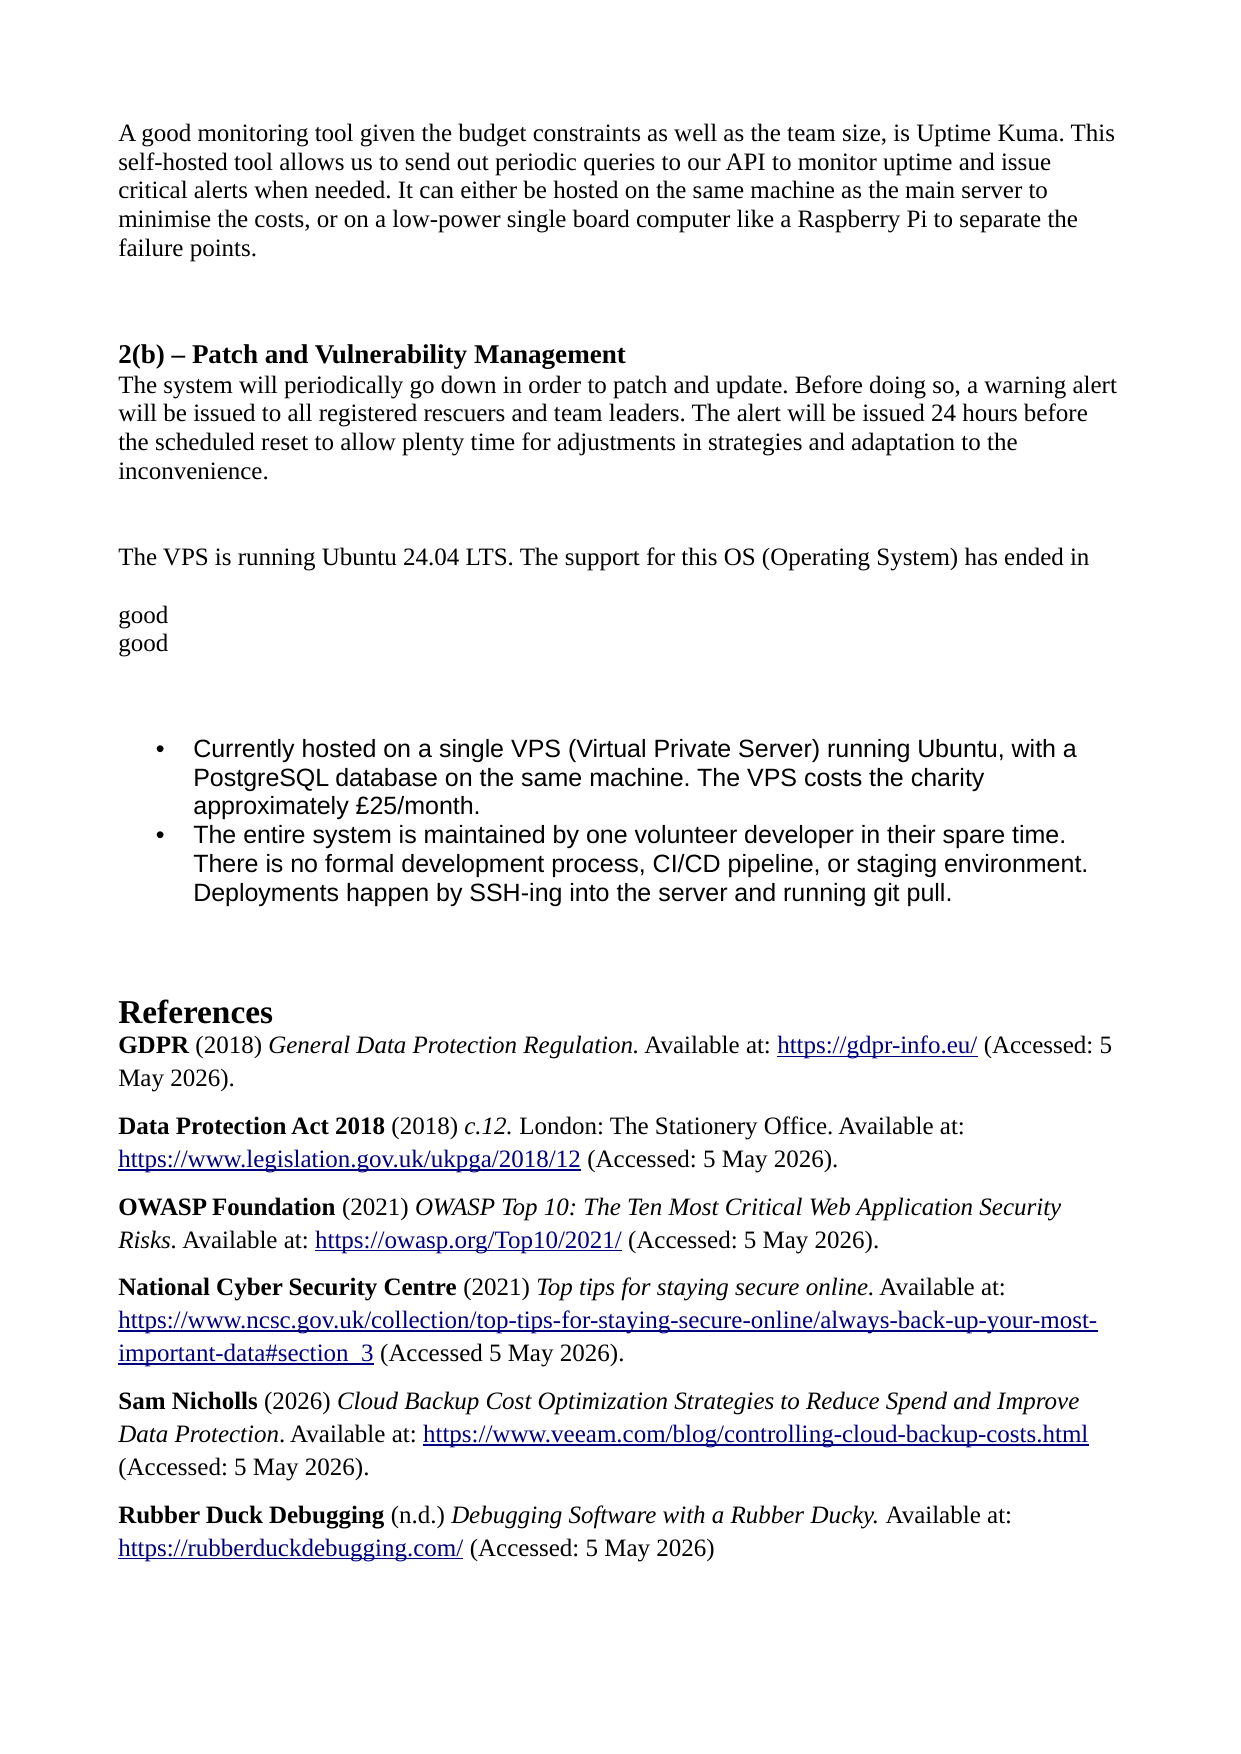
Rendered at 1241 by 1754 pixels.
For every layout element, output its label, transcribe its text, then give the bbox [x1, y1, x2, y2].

text The system will periodically go down in order to patch and update. Before doing so, a warning alert will be issued to all registered rescuers and team leaders. The alert will be issued 24 hours before the scheduled reset to allow plenty time for adjustments in strategies and adaptation to the inconvenience. [118, 370, 1122, 485]
text good [118, 600, 1122, 628]
text References [118, 992, 1122, 1031]
text Data Protection Act 2018 (2018) c.12. London: The Stationery Office. Available at: https://www.legislation.gov.uk/ukpga/2018/12 (Accessed: 5 May 2026). [118, 1111, 1122, 1173]
text Rubber Duck Debugging (n.d.) Debugging Software with a Rubber Ducky. Available at: https://rubberduckdebugging.com/ (Accessed: 5 May 2026) [118, 1500, 1122, 1561]
text A good monitoring tool given the budget constraints as well as the team size, is Uptime Kuma. This self-hosted tool allows us to send out periodic queries to our API to monitor uptime and issue critical alerts when needed. It can either be hosted on the same machine as the main server to minimise the costs, or on a low-power single board computer like a Raspberry Pi to separate the failure points. [118, 118, 1122, 262]
list Currently hosted on a single VPS (Virtual Private Server) running Ubuntu, with a PostgreSQL database on the same machine. The VPS costs the charity approximately £25/month. [156, 734, 1122, 820]
text National Cyber Security Centre (2021) Top tips for staying secure online. Available at: https://www.ncsc.gov.uk/collection/top-tips-for-staying-secure-online/always-back-up-your-most-important-data#section_3 (Accessed 5 May 2026). [118, 1272, 1122, 1367]
text Sam Nicholls (2026) Cloud Backup Cost Optimization Strategies to Reduce Spend and Improve Data Protection. Available at: https://www.veeam.com/blog/controlling-cloud-backup-costs.html (Accessed: 5 May 2026). [118, 1386, 1122, 1481]
text The VPS is running Ubuntu 24.04 LTS. The support for this OS (Operating System) has ended in [118, 542, 1122, 571]
text OWASP Foundation (2021) OWASP Top 10: The Ten Most Critical Web Application Security Risks. Available at: https://owasp.org/Top10/2021/ (Accessed: 5 May 2026). [118, 1192, 1122, 1253]
text good [118, 628, 1122, 657]
text 2(b) – Patch and Vulnerability Management [118, 338, 1122, 370]
text GDPR (2018) General Data Protection Regulation. Available at: https://gdpr-info.eu/ (Accessed: 5 May 2026). [118, 1031, 1122, 1092]
list The entire system is maintained by one volunteer developer in their spare time. There is no formal development process, CI/CD pipeline, or staging environment. Deployments happen by SSH-ing into the server and running git pull. [156, 820, 1122, 906]
